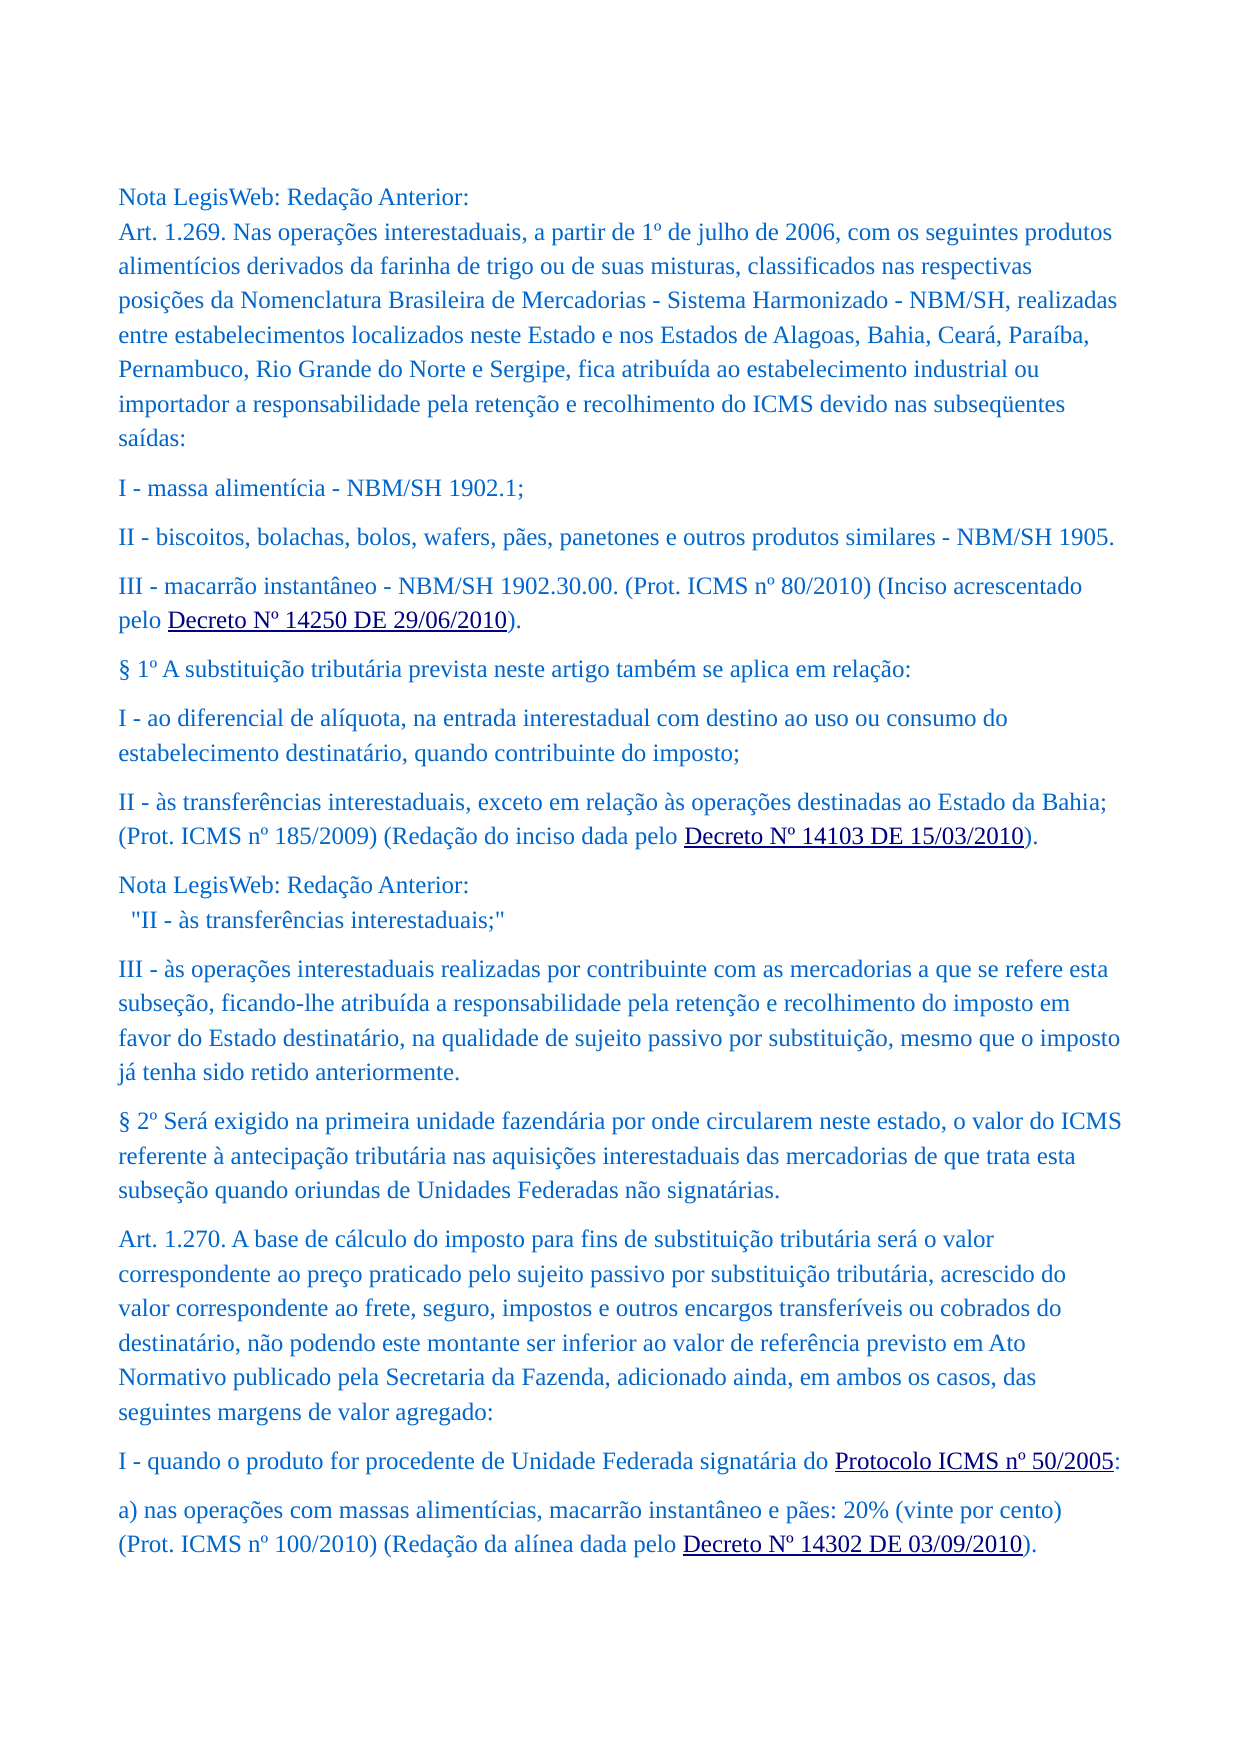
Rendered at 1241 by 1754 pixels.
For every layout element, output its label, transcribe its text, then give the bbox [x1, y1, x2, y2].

text I - ao diferencial de alíquota, na entrada interestadual com destino ao uso ou consumo do estabelecimento destinatário, quando contribuinte do imposto; [118, 703, 1122, 767]
table_cell [427, 118, 1122, 182]
text Art. 1.270. A base de cálculo do imposto para fins de substituição tributária será o valor correspondente ao preço praticado pelo sujeito passivo por substituição tributária, acrescido do valor correspondente ao frete, seguro, impostos e outros encargos transferíveis ou cobrados do destinatário, não podendo este montante ser inferior ao valor de referência previsto em Ato Normativo publicado pela Secretaria da Fazenda, adicionado ainda, em ambos os casos, das seguintes margens de valor agregado: [118, 1224, 1122, 1426]
text I - massa alimentícia - NBM/SH 1902.1; [118, 473, 1122, 501]
table_cell [303, 118, 427, 182]
text II - às transferências interestaduais, exceto em relação às operações destinadas ao Estado da Bahia; (Prot. ICMS nº 185/2009) (Redação do inciso dada pelo Decreto Nº 14103 DE 15/03/2010). [118, 787, 1122, 850]
text III - macarrão instantâneo - NBM/SH 1902.30.00. (Prot. ICMS nº 80/2010) (Inciso acrescentado pelo Decreto Nº 14250 DE 29/06/2010). [118, 571, 1122, 634]
text III - às operações interestaduais realizadas por contribuinte com as mercadorias a que se refere esta subseção, ficando-lhe atribuída a responsabilidade pela retenção e recolhimento do imposto em favor do Estado destinatário, na qualidade de sujeito passivo por substituição, mesmo que o imposto já tenha sido retido anteriormente. [118, 954, 1122, 1086]
text § 1º A substituição tributária prevista neste artigo também se aplica em relação: [118, 654, 1122, 683]
text § 2º Será exigido na primeira unidade fazendária por onde circularem neste estado, o valor do ICMS referente à antecipação tributária nas aquisições interestaduais das mercadorias de que trata esta subseção quando oriundas de Unidades Federadas não signatárias. [118, 1106, 1122, 1204]
text I - quando o produto for procedente de Unidade Federada signatária do Protocolo ICMS nº 50/2005: [118, 1446, 1122, 1475]
text Nota LegisWeb: Redação Anterior: Art. 1.269. Nas operações interestaduais, a partir de 1º de julho de 2006, com os seguintes produtos alimentícios derivados da farinha de trigo ou de suas misturas, classificados nas respectivas posições da Nomenclatura Brasileira de Mercadorias - Sistema Harmonizado - NBM/SH, realizadas entre estabelecimentos localizados neste Estado e nos Estados de Alagoas, Bahia, Ceará, Paraíba, Pernambuco, Rio Grande do Norte e Sergipe, fica atribuída ao estabelecimento industrial ou importador a responsabilidade pela retenção e recolhimento do ICMS devido nas subseqüentes saídas: [118, 182, 1122, 452]
text a) nas operações com massas alimentícias, macarrão instantâneo e pães: 20% (vinte por cento) (Prot. ICMS nº 100/2010) (Redação da alínea dada pelo Decreto Nº 14302 DE 03/09/2010). [118, 1495, 1122, 1558]
table_cell [192, 118, 303, 182]
text Nota LegisWeb: Redação Anterior: "II - às transferências interestaduais;" [118, 870, 1122, 934]
text II - biscoitos, bolachas, bolos, wafers, pães, panetones e outros produtos similares - NBM/SH 1905. [118, 522, 1122, 550]
table_cell [118, 118, 192, 182]
